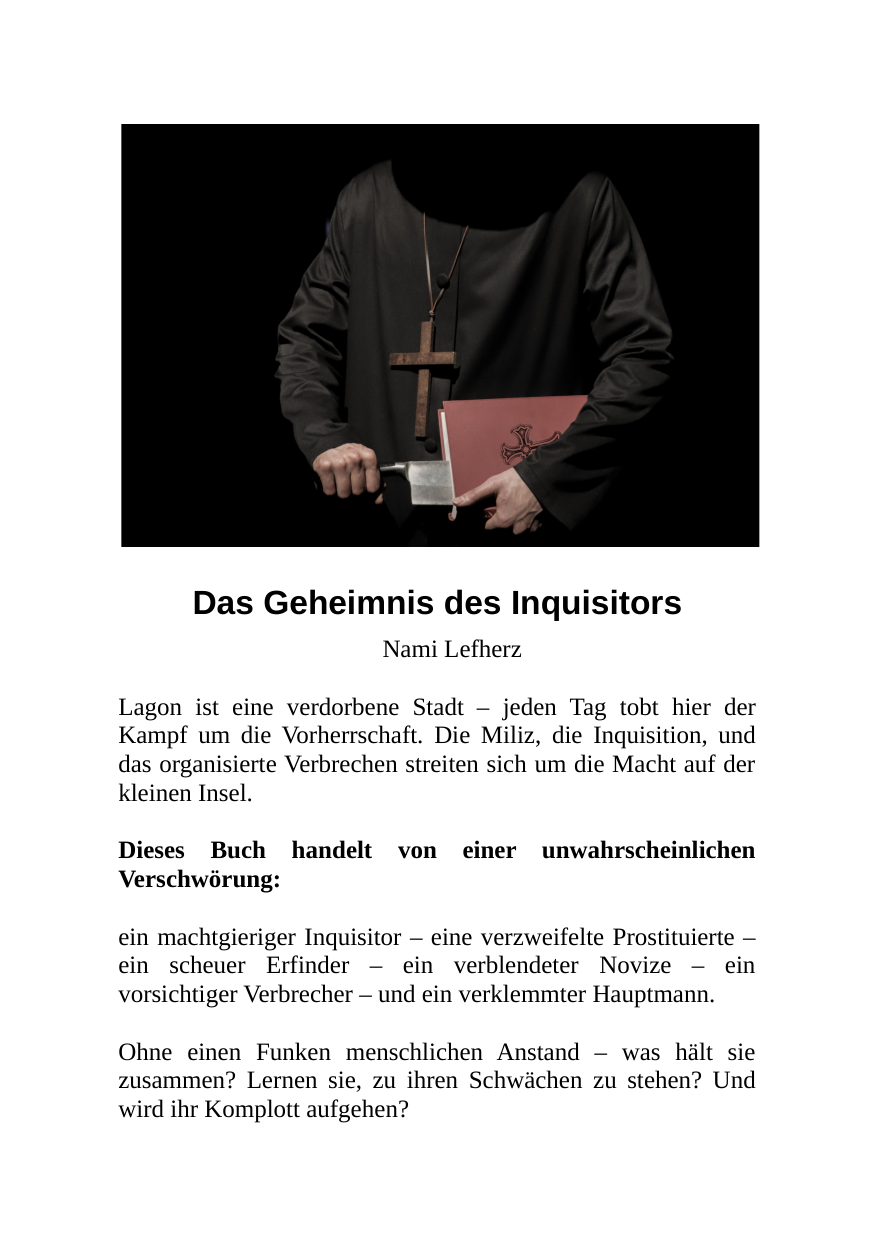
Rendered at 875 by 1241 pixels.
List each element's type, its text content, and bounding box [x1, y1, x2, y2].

picture [121, 124, 760, 547]
subtitle Das Geheimnis des Inquisitors [118, 583, 756, 622]
text Dieses Buch handelt von einer unwahrscheinlichen Verschwörung: [118, 835, 756, 893]
text Lagon ist eine verdorbene Stadt – jeden Tag tobt hier der Kampf um die Vorherrschaft. Die Miliz, die Inquisition, und das organisierte Verbrechen streiten sich um die Macht auf der kleinen Insel. [118, 692, 756, 807]
text Nami Lefherz [118, 634, 756, 663]
text Ohne einen Funken menschlichen Anstand – was hält sie zusammen? Lernen sie, zu ihren Schwächen zu stehen? Und wird ihr Komplott aufgehen? [118, 1037, 756, 1123]
text ein machtgieriger Inquisitor – eine verzweifelte Prostituierte – ein scheuer Erfinder – ein verblendeter Novize – ein vorsichtiger Verbrecher – und ein verklemmter Hauptmann. [118, 922, 756, 1008]
